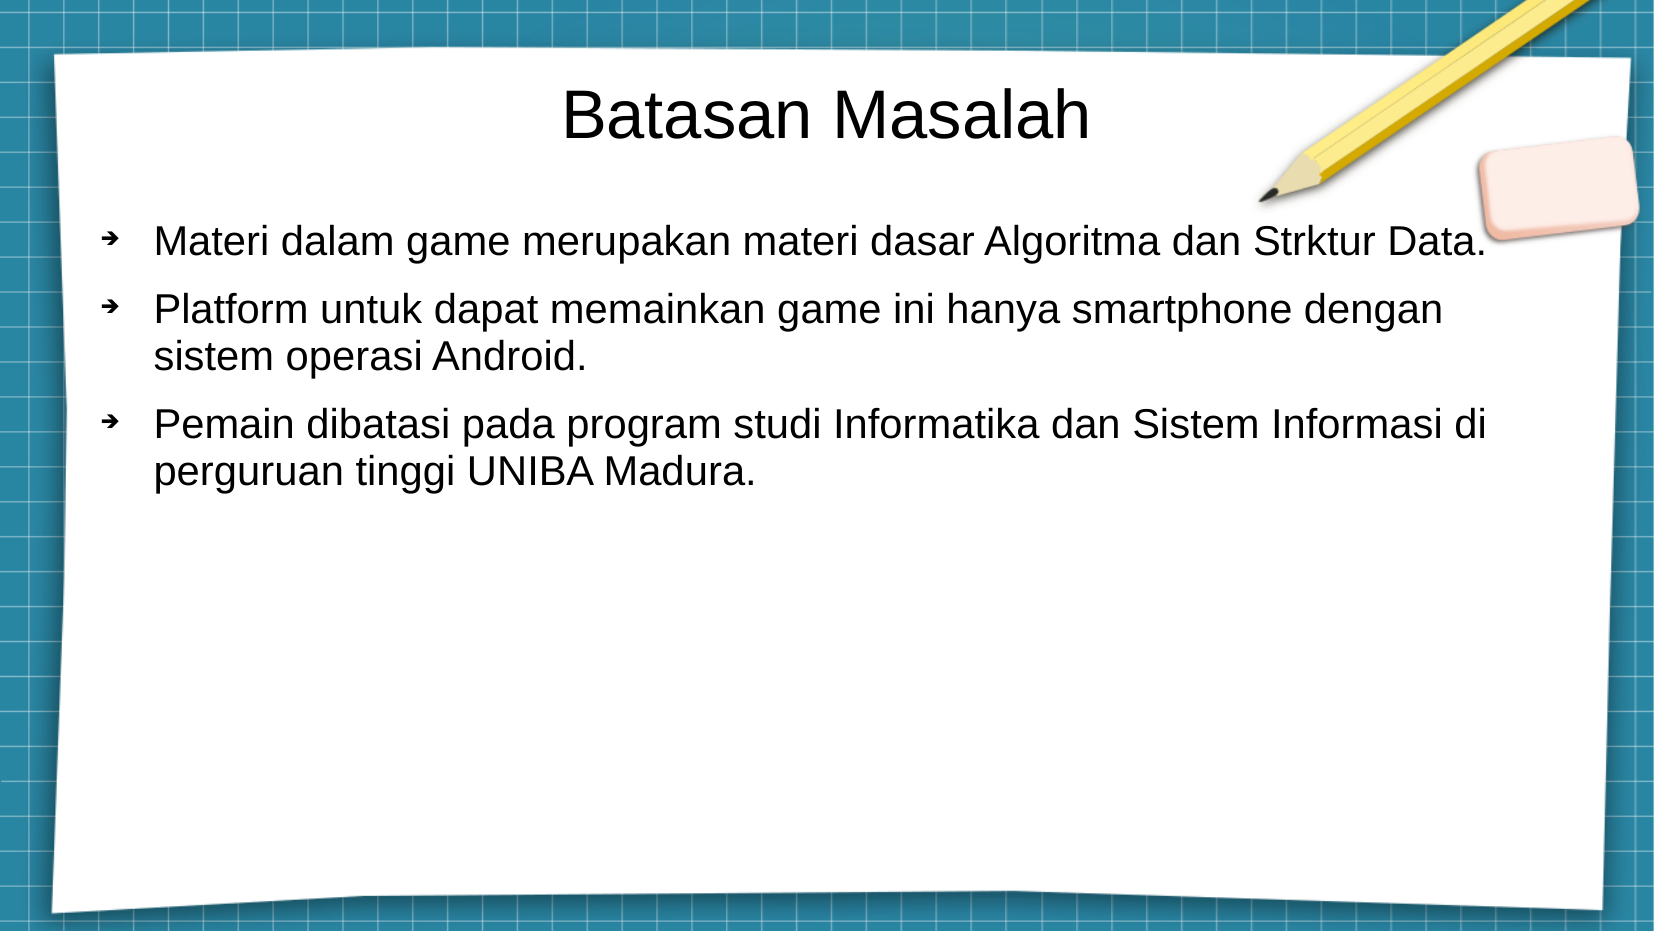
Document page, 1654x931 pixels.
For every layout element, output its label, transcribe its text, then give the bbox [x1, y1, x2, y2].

title Batasan Masalah [82, 37, 1571, 193]
picture [0, 0, 1654, 931]
list Materi dalam game merupakan materi dasar Algoritma dan Strktur Data. Platform untuk dapat memainkan game ini hanya smartphone dengan sistem operasi Android. Pemain dibatasi pada program studi Informatika dan Sistem Informasi di perguruan tinggi UNIBA Madura. [82, 217, 1571, 758]
